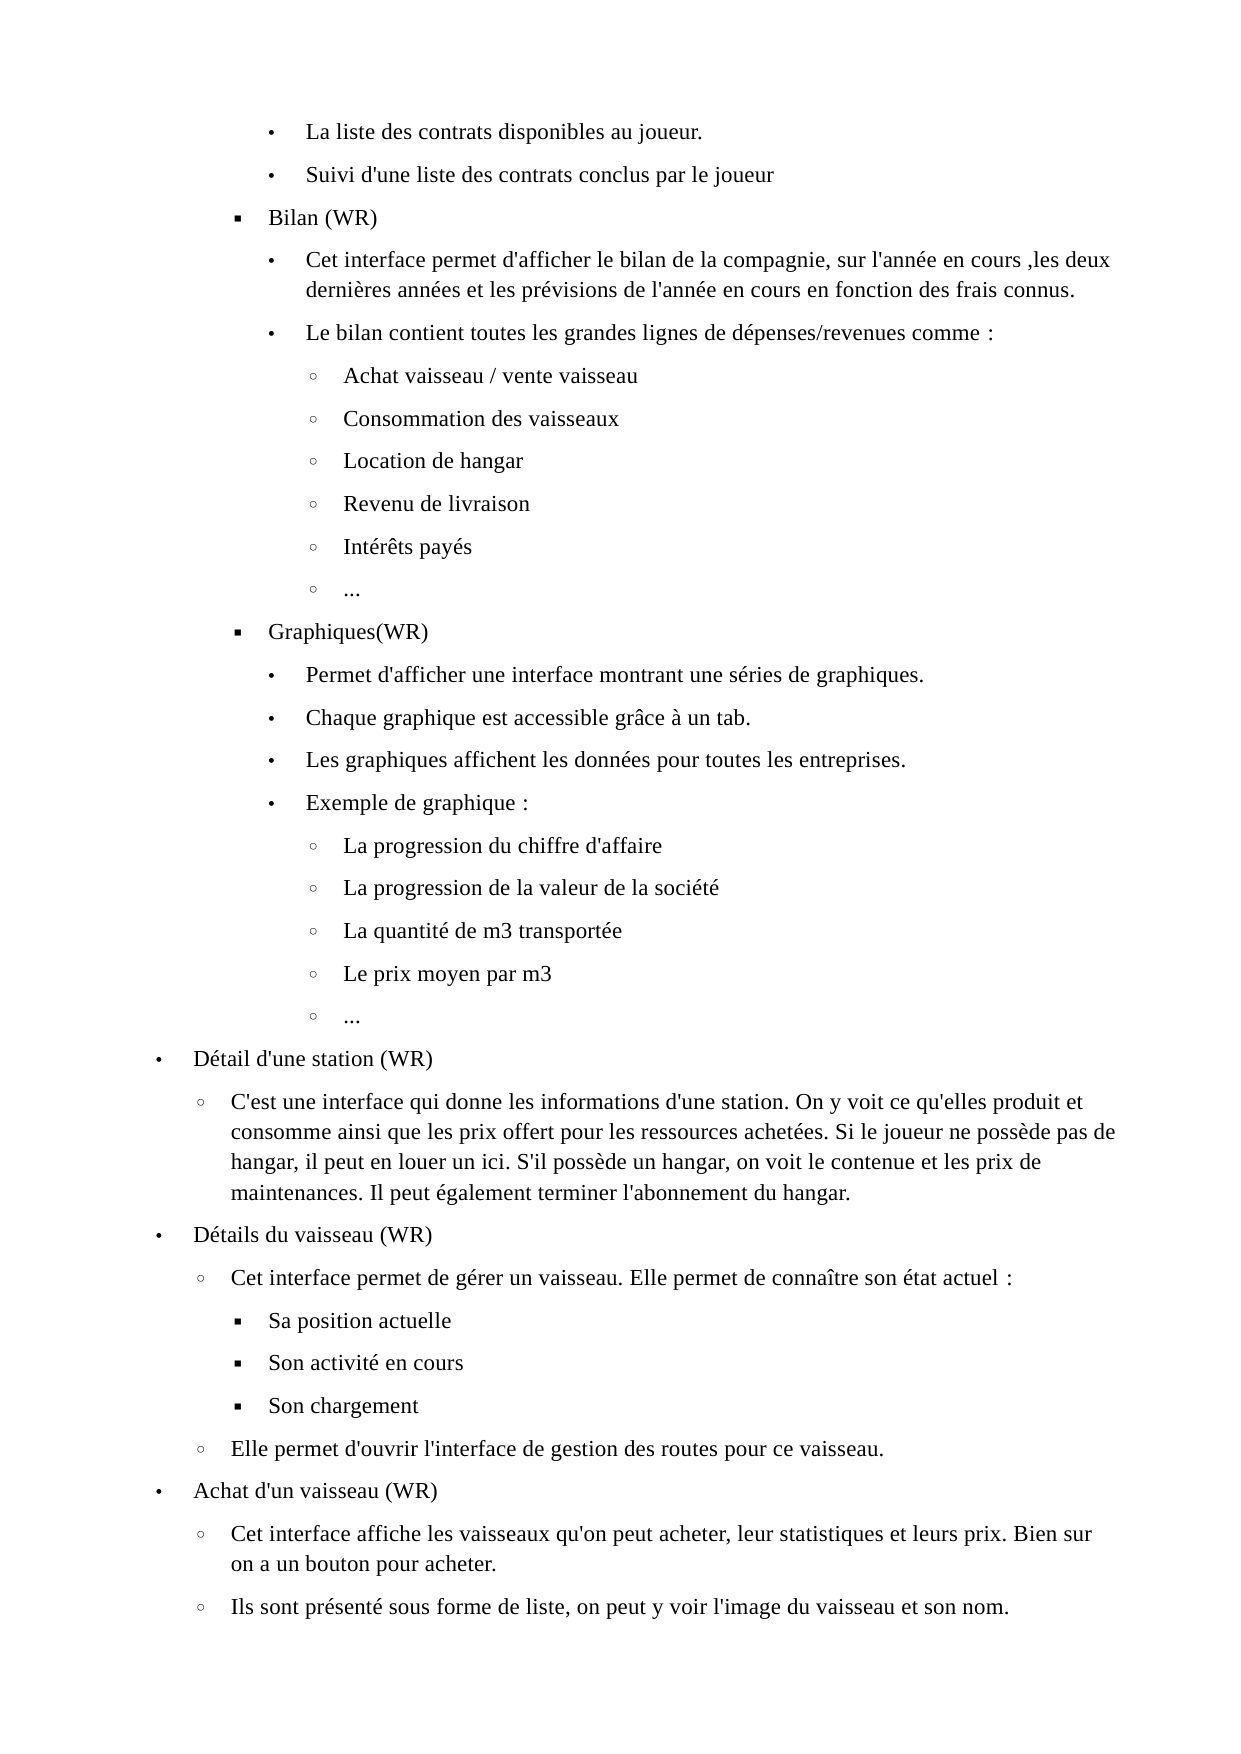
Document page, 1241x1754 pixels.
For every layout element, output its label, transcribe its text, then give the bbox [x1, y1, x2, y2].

list Exemple de graphique : [268, 789, 1122, 815]
list La progression de la valeur de la société [306, 874, 1122, 901]
list Bilan (WR) [231, 203, 1122, 230]
list Intérêts payés [306, 533, 1122, 559]
list ... [306, 575, 1122, 602]
list Son chargement [231, 1392, 1122, 1418]
list Son activité en cours [231, 1349, 1122, 1376]
list C'est une interface qui donne les informations d'une station. On y voit ce qu'elles produit et consomme ainsi que les prix offert pour les ressources achetées. Si le joueur ne possède pas de hangar, il peut en louer un ici. S'il possède un hangar, on voit le contenue et les prix de maintenances. Il peut également terminer l'abonnement du hangar. [193, 1088, 1122, 1205]
list Cet interface permet d'afficher le bilan de la compagnie, sur l'année en cours ,les deux dernières années et les prévisions de l'année en cours en fonction des frais connus. [268, 246, 1122, 303]
list ... [306, 1002, 1122, 1029]
list Cet interface permet de gérer un vaisseau. Elle permet de connaître son état actuel : [193, 1264, 1122, 1290]
list Chaque graphique est accessible grâce à un tab. [268, 703, 1122, 730]
list Elle permet d'ouvrir l'interface de gestion des routes pour ce vaisseau. [193, 1435, 1122, 1461]
list Permet d'afficher une interface montrant une séries de graphiques. [268, 661, 1122, 687]
list Achat vaisseau / vente vaisseau [306, 362, 1122, 388]
list Détails du vaisseau (WR) [156, 1221, 1122, 1248]
list Revenu de livraison [306, 490, 1122, 516]
list Achat d'un vaisseau (WR) [156, 1477, 1122, 1504]
list Ils sont présenté sous forme de liste, on peut y voir l'image du vaisseau et son nom. [193, 1593, 1122, 1619]
list Le bilan contient toutes les grandes lignes de dépenses/revenues comme : [268, 319, 1122, 346]
list Le prix moyen par m3 [306, 960, 1122, 986]
list La quantité de m3 transportée [306, 917, 1122, 943]
list Suivi d'une liste des contrats conclus par le joueur [268, 161, 1122, 187]
list Location de hangar [306, 447, 1122, 474]
list La liste des contrats disponibles au joueur. [268, 118, 1122, 144]
list Les graphiques affichent les données pour toutes les entreprises. [268, 746, 1122, 773]
list Détail d'une station (WR) [156, 1045, 1122, 1072]
list Sa position actuelle [231, 1307, 1122, 1333]
list Consommation des vaisseaux [306, 404, 1122, 431]
list La progression du chiffre d'affaire [306, 832, 1122, 858]
list Cet interface affiche les vaisseaux qu'on peut acheter, leur statistiques et leurs prix. Bien sur on a un bouton pour acheter. [193, 1520, 1122, 1577]
list Graphiques(WR) [231, 618, 1122, 644]
